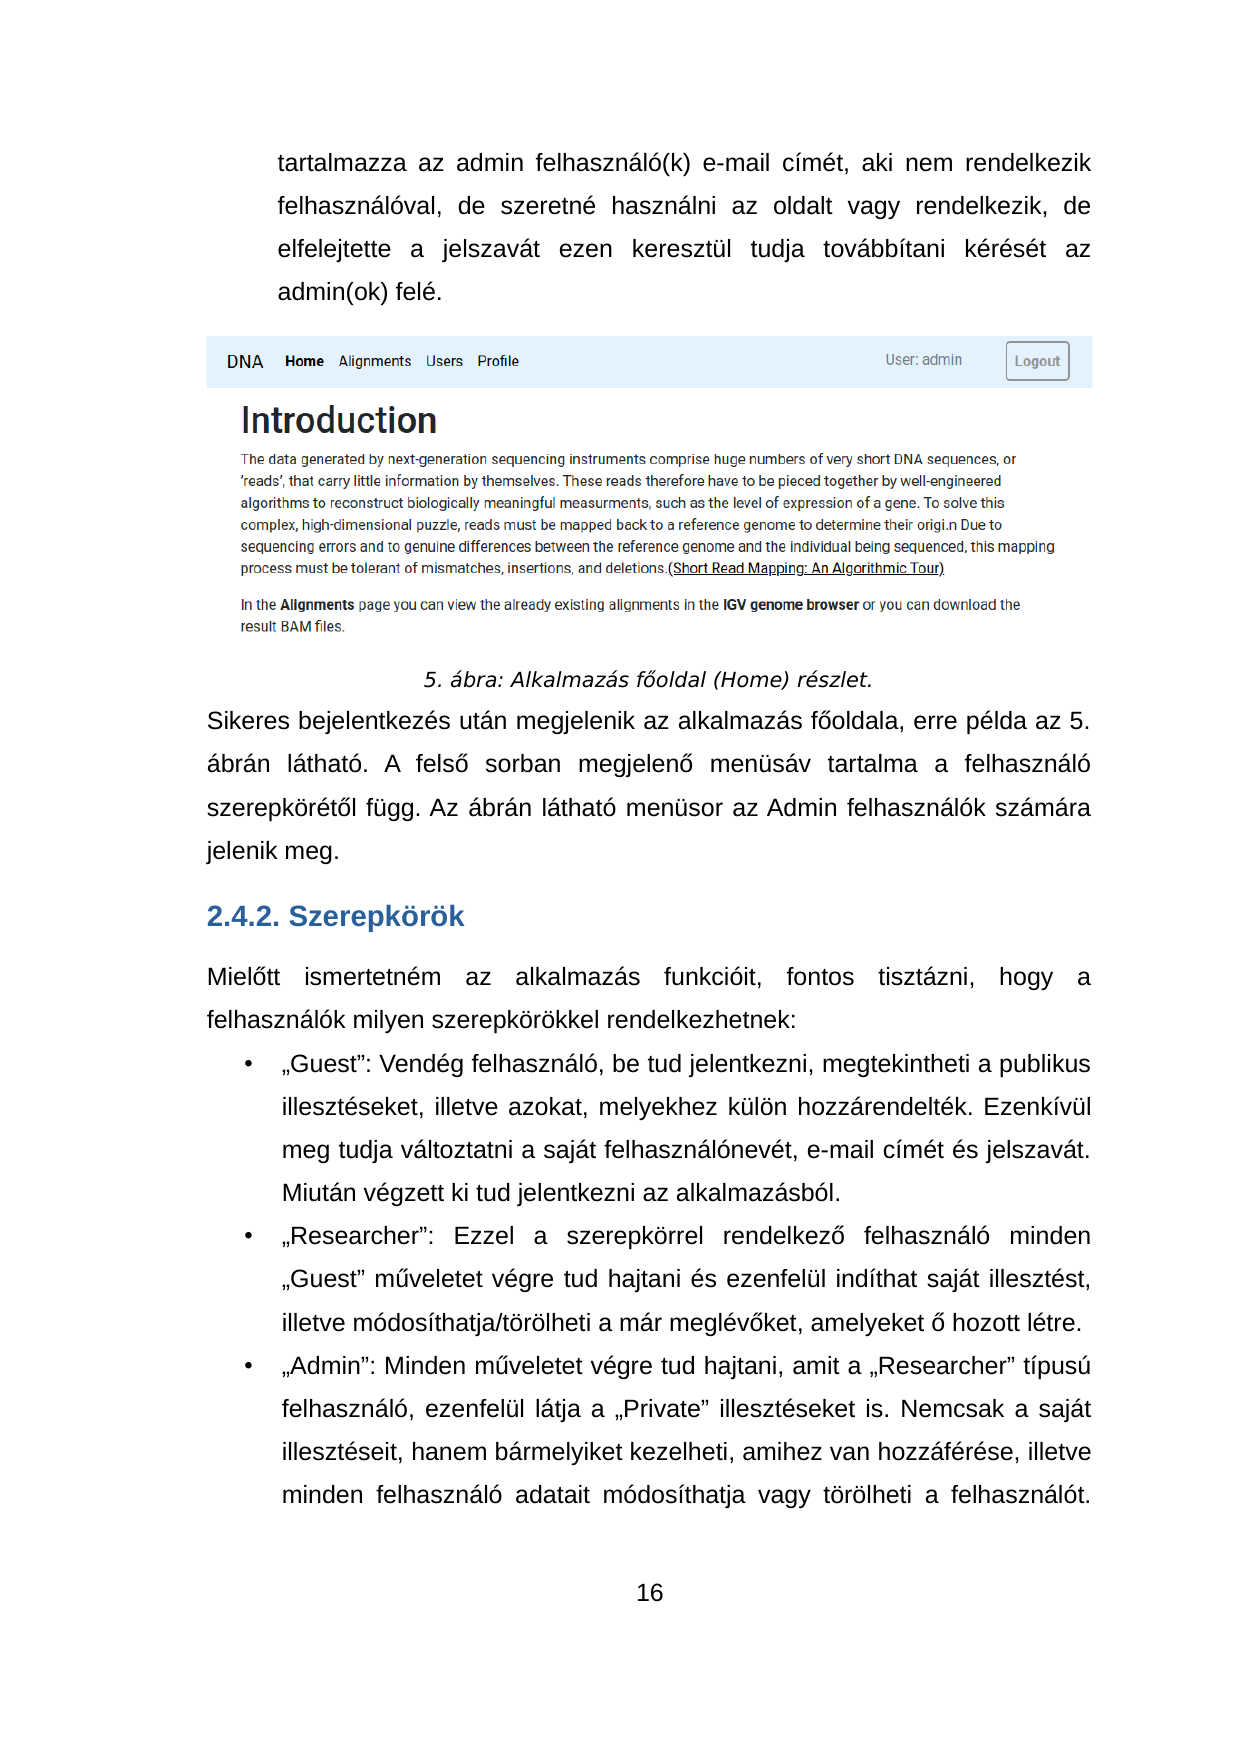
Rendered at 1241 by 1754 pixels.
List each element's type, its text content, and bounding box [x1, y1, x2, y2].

picture [206, 336, 1093, 651]
subtitle Szerepkörök [207, 899, 1093, 933]
list „Researcher”: Ezzel a szerepkörrel rendelkező felhasználó minden „Guest” műveletet végre tud hajtani és ezenfelül indíthat saját illesztést, illetve módosíthatja/törölheti a már meglévőket, amelyeket ő hozott létre. [244, 1221, 1093, 1336]
text Sikeres bejelentkezés után megjelenik az alkalmazás főoldala, erre példa az 5. ábrán látható. A felső sorban megjelenő menüsáv tartalma a felhasználó szerepkörétől függ. Az ábrán látható menüsor az Admin felhasználók számára jelenik meg. [207, 692, 1093, 864]
list „Admin”: Minden műveletet végre tud hajtani, amit a „Researcher” típusú felhasználó, ezenfelül látja a „Private” illesztéseket is. Nemcsak a saját illesztéseit, hanem bármelyiket kezelheti, amihez van hozzáférése, illetve minden felhasználó adatait módosíthatja vagy törölheti a felhasználót. [244, 1351, 1093, 1509]
text 5. ábra: Alkalmazás főoldal (Home) részlet. [207, 651, 1093, 692]
list tartalmazza az admin felhasználó(k) e-mail címét, aki nem rendelkezik felhasználóval, de szeretné használni az oldalt vagy rendelkezik, de elfelejtette a jelszavát ezen keresztül tudja továbbítani kérését az admin(ok) felé. [242, 148, 1093, 306]
list „Guest”: Vendég felhasználó, be tud jelentkezni, megtekintheti a publikus illesztéseket, illetve azokat, melyekhez külön hozzárendelték. Ezenkívül meg tudja változtatni a saját felhasználónevét, e-mail címét és jelszavát. Miután végzett ki tud jelentkezni az alkalmazásból. [244, 1049, 1093, 1207]
text Mielőtt ismertetném az alkalmazás funkcióit, fontos tisztázni, hogy a felhasználók milyen szerepkörökkel rendelkezhetnek: [207, 962, 1093, 1034]
